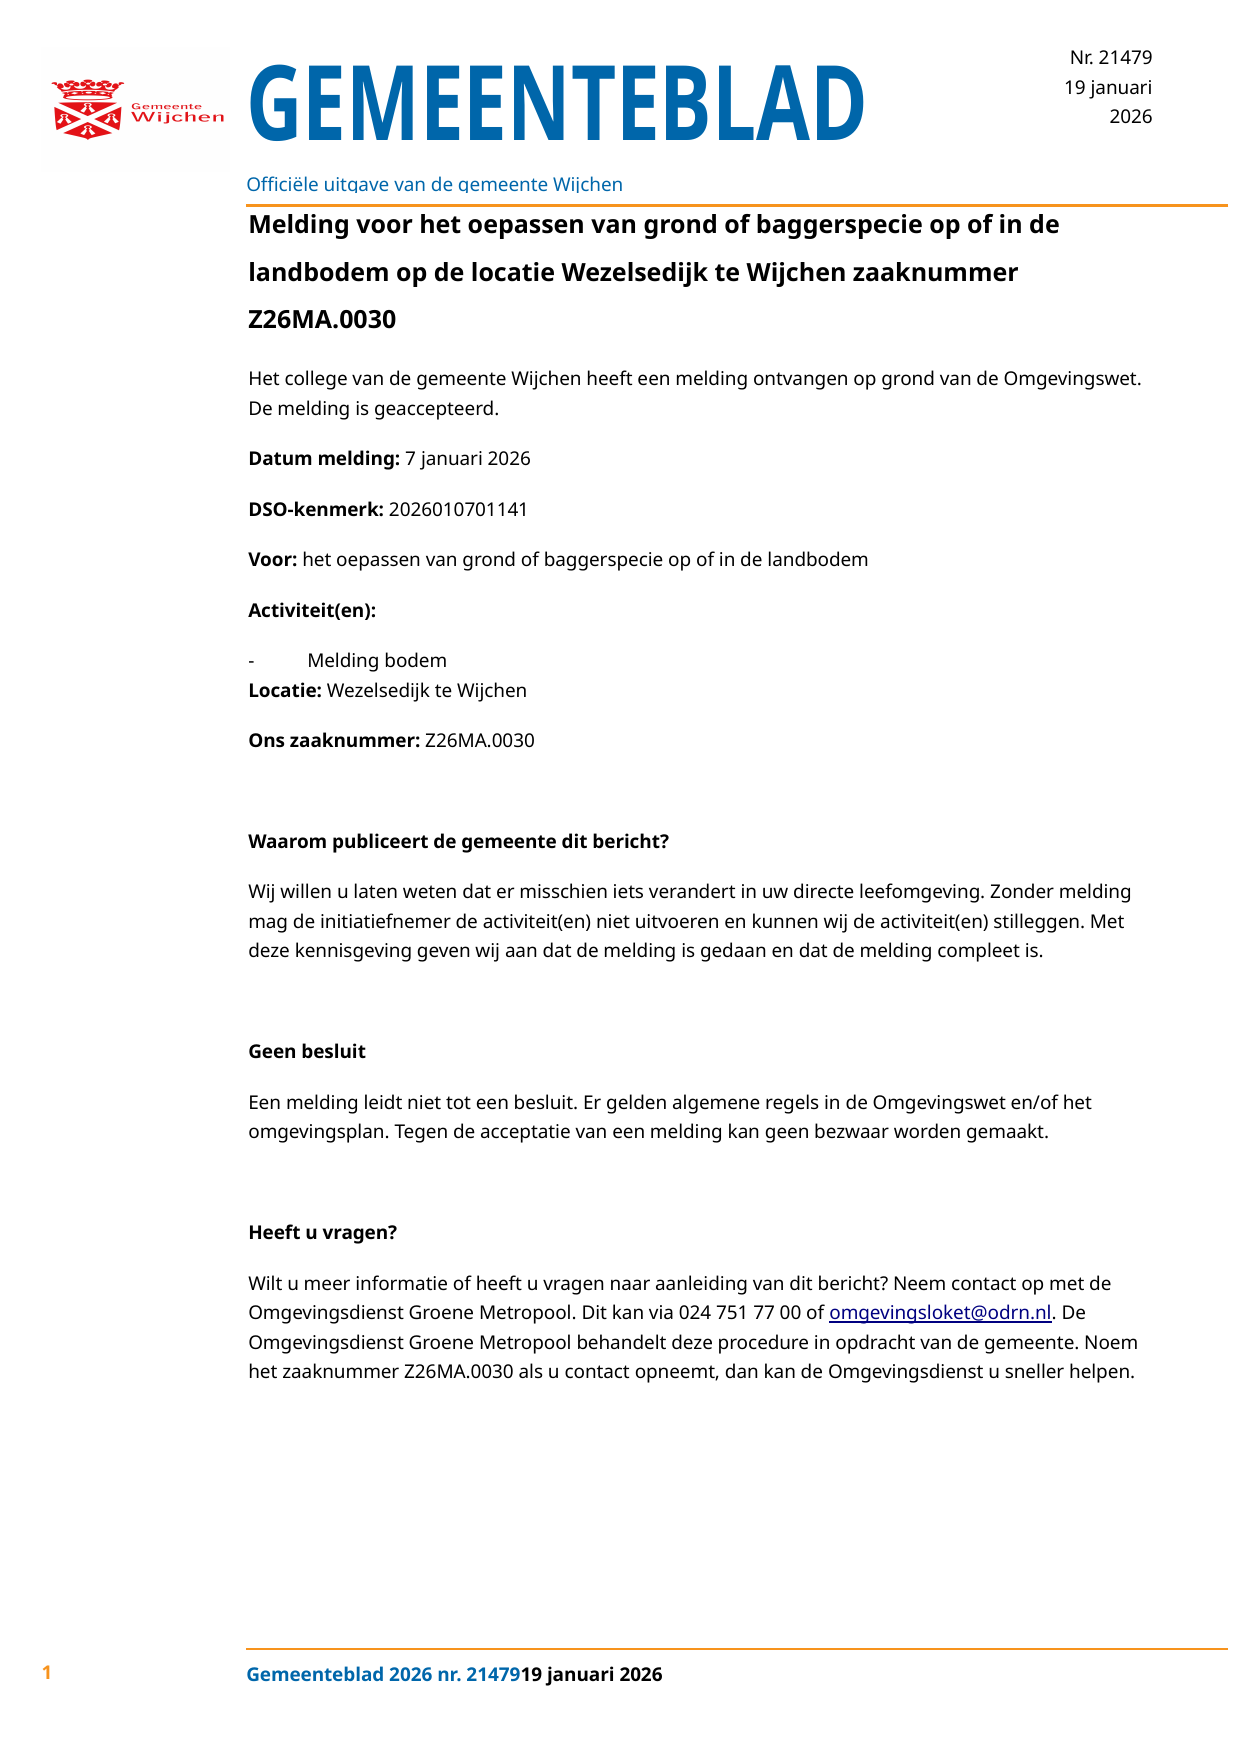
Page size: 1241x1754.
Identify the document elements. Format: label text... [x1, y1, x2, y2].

text Geen besluit [248, 1038, 1152, 1064]
text DSO-kenmerk: 2026010701141 [248, 496, 1152, 522]
text Ons zaaknummer: Z26MA.0030 [248, 727, 1152, 753]
text Datum melding: 7 januari 2026 [248, 446, 1152, 471]
text Wij willen u laten weten dat er misschien iets verandert in uw directe leefomgeving. Zonder melding mag de initiatiefnemer de activiteit(en) niet uitvoeren en kunnen wij de activiteit(en) stilleggen. Met deze kennisgeving geven wij aan dat de melding is gedaan en dat de melding compleet is. [248, 878, 1152, 963]
text Een melding leidt niet tot een besluit. Er gelden algemene regels in de Omgevingswet en/of het omgevingsplan. Tegen de acceptatie van een melding kan geen bezwaar worden gemaakt. [248, 1089, 1152, 1144]
text Melding voor het oepassen van grond of baggerspecie op of in de landbodem op de locatie Wezelsedijk te Wijchen zaaknummer Z26MA.0030 [248, 207, 1152, 336]
text Waarom publiceert de gemeente dit bericht? [248, 828, 1152, 854]
text Activiteit(en): [248, 597, 1152, 622]
text Locatie: Wezelsedijk te Wijchen [248, 677, 1152, 702]
list Melding bodem [248, 647, 1152, 673]
text Wilt u meer informatie of heeft u vragen naar aanleiding van dit bericht? Neem contact op met de Omgevingsdienst Groene Metropool. Dit kan via 024 751 77 00 of omgevingsloket@odrn.nl. De Omgevingsdienst Groene Metropool behandelt deze procedure in opdracht van de gemeente. Noem het zaaknummer Z26MA.0030 als u contact opneemt, dan kan de Omgevingsdienst u sneller helpen. [248, 1270, 1152, 1384]
text Voor: het oepassen van grond of baggerspecie op of in de landbodem [248, 546, 1152, 572]
text Heeft u vragen? [248, 1219, 1152, 1245]
text Het college van de gemeente Wijchen heeft een melding ontvangen op grond van de Omgevingswet. De melding is geaccepteerd. [248, 366, 1152, 421]
picture [41, 47, 231, 172]
